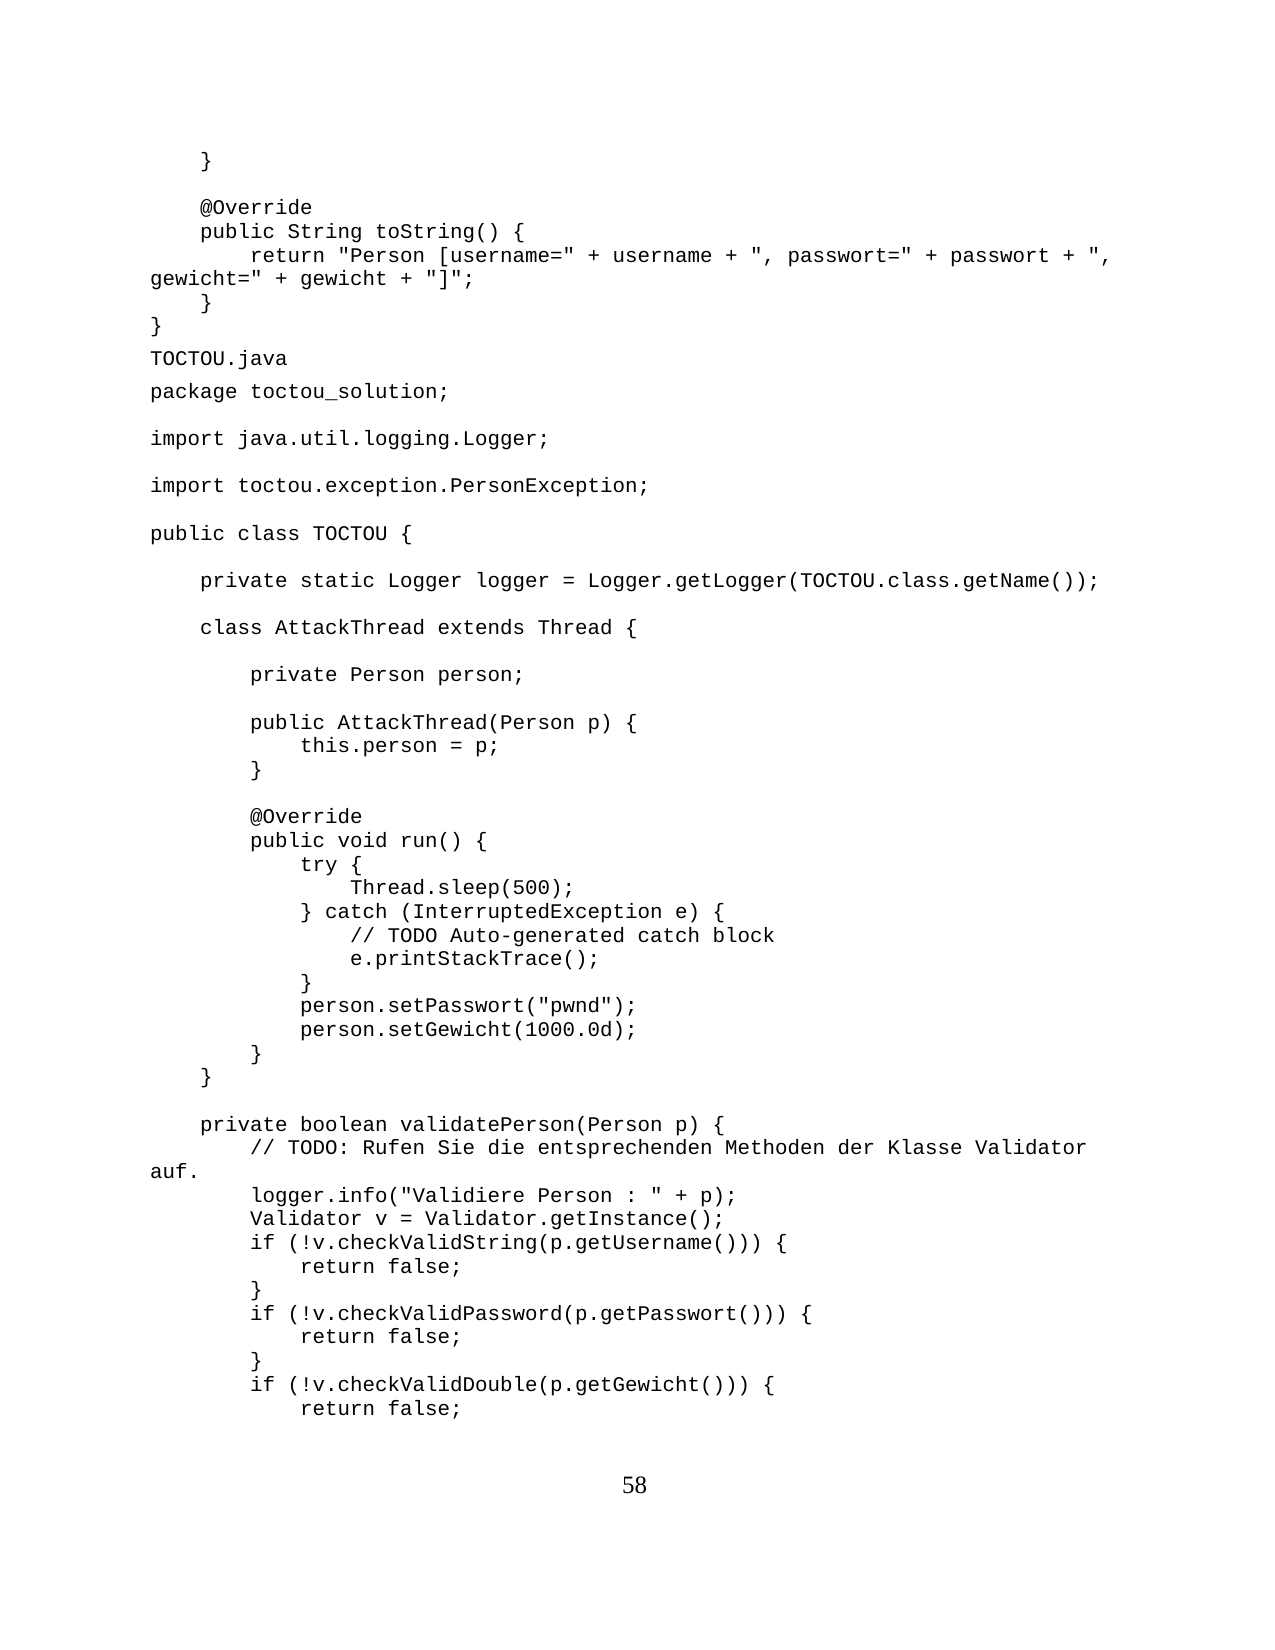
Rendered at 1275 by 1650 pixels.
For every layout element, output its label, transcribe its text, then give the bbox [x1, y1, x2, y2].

text public void run() { [150, 830, 1125, 854]
text private Person person; [150, 664, 1125, 688]
text if (!v.checkValidPassword(p.getPasswort())) { [150, 1303, 1125, 1327]
text // TODO Auto-generated catch block [150, 924, 1125, 948]
text person.setPasswort("pwnd"); [150, 996, 1125, 1019]
text try { [150, 854, 1125, 877]
text } [150, 1043, 1125, 1066]
text } catch (InterruptedException e) { [150, 901, 1125, 924]
text logger.info("Validiere Person : " + p); [150, 1185, 1125, 1208]
text } [150, 292, 1125, 316]
text @Override [150, 806, 1125, 830]
text public AttackThread(Person p) { [150, 712, 1125, 735]
text return false; [150, 1397, 1125, 1421]
text e.printStackTrace(); [150, 948, 1125, 972]
text @Override [150, 197, 1125, 221]
text class AttackThread extends Thread { [150, 617, 1125, 641]
text } [150, 1279, 1125, 1303]
text this.person = p; [150, 735, 1125, 759]
text public class TOCTOU { [150, 523, 1125, 546]
text if (!v.checkValidString(p.getUsername())) { [150, 1232, 1125, 1256]
text Validator v = Validator.getInstance(); [150, 1208, 1125, 1232]
text import toctou.exception.PersonException; [150, 475, 1125, 499]
text private boolean validatePerson(Person p) { [150, 1114, 1125, 1137]
text package toctou_solution; [150, 381, 1125, 404]
text person.setGewicht(1000.0d); [150, 1019, 1125, 1043]
text private static Logger logger = Logger.getLogger(TOCTOU.class.getName()); [150, 570, 1125, 593]
text } [150, 972, 1125, 996]
text } [150, 759, 1125, 783]
text } [150, 150, 1125, 174]
text return false; [150, 1256, 1125, 1279]
text public String toString() { [150, 221, 1125, 244]
text import java.util.logging.Logger; [150, 428, 1125, 452]
text } [150, 1066, 1125, 1090]
text return false; [150, 1327, 1125, 1350]
text return "Person [username=" + username + ", passwort=" + passwort + ", gewicht=" + gewicht + "]"; [150, 244, 1125, 292]
text if (!v.checkValidDouble(p.getGewicht())) { [150, 1374, 1125, 1397]
text // TODO: Rufen Sie die entsprechenden Methoden der Klasse Validator auf. [150, 1137, 1125, 1185]
text } [150, 1350, 1125, 1374]
text Thread.sleep(500); [150, 877, 1125, 901]
text TOCTOU.java [150, 348, 1125, 372]
text } [150, 316, 1125, 339]
